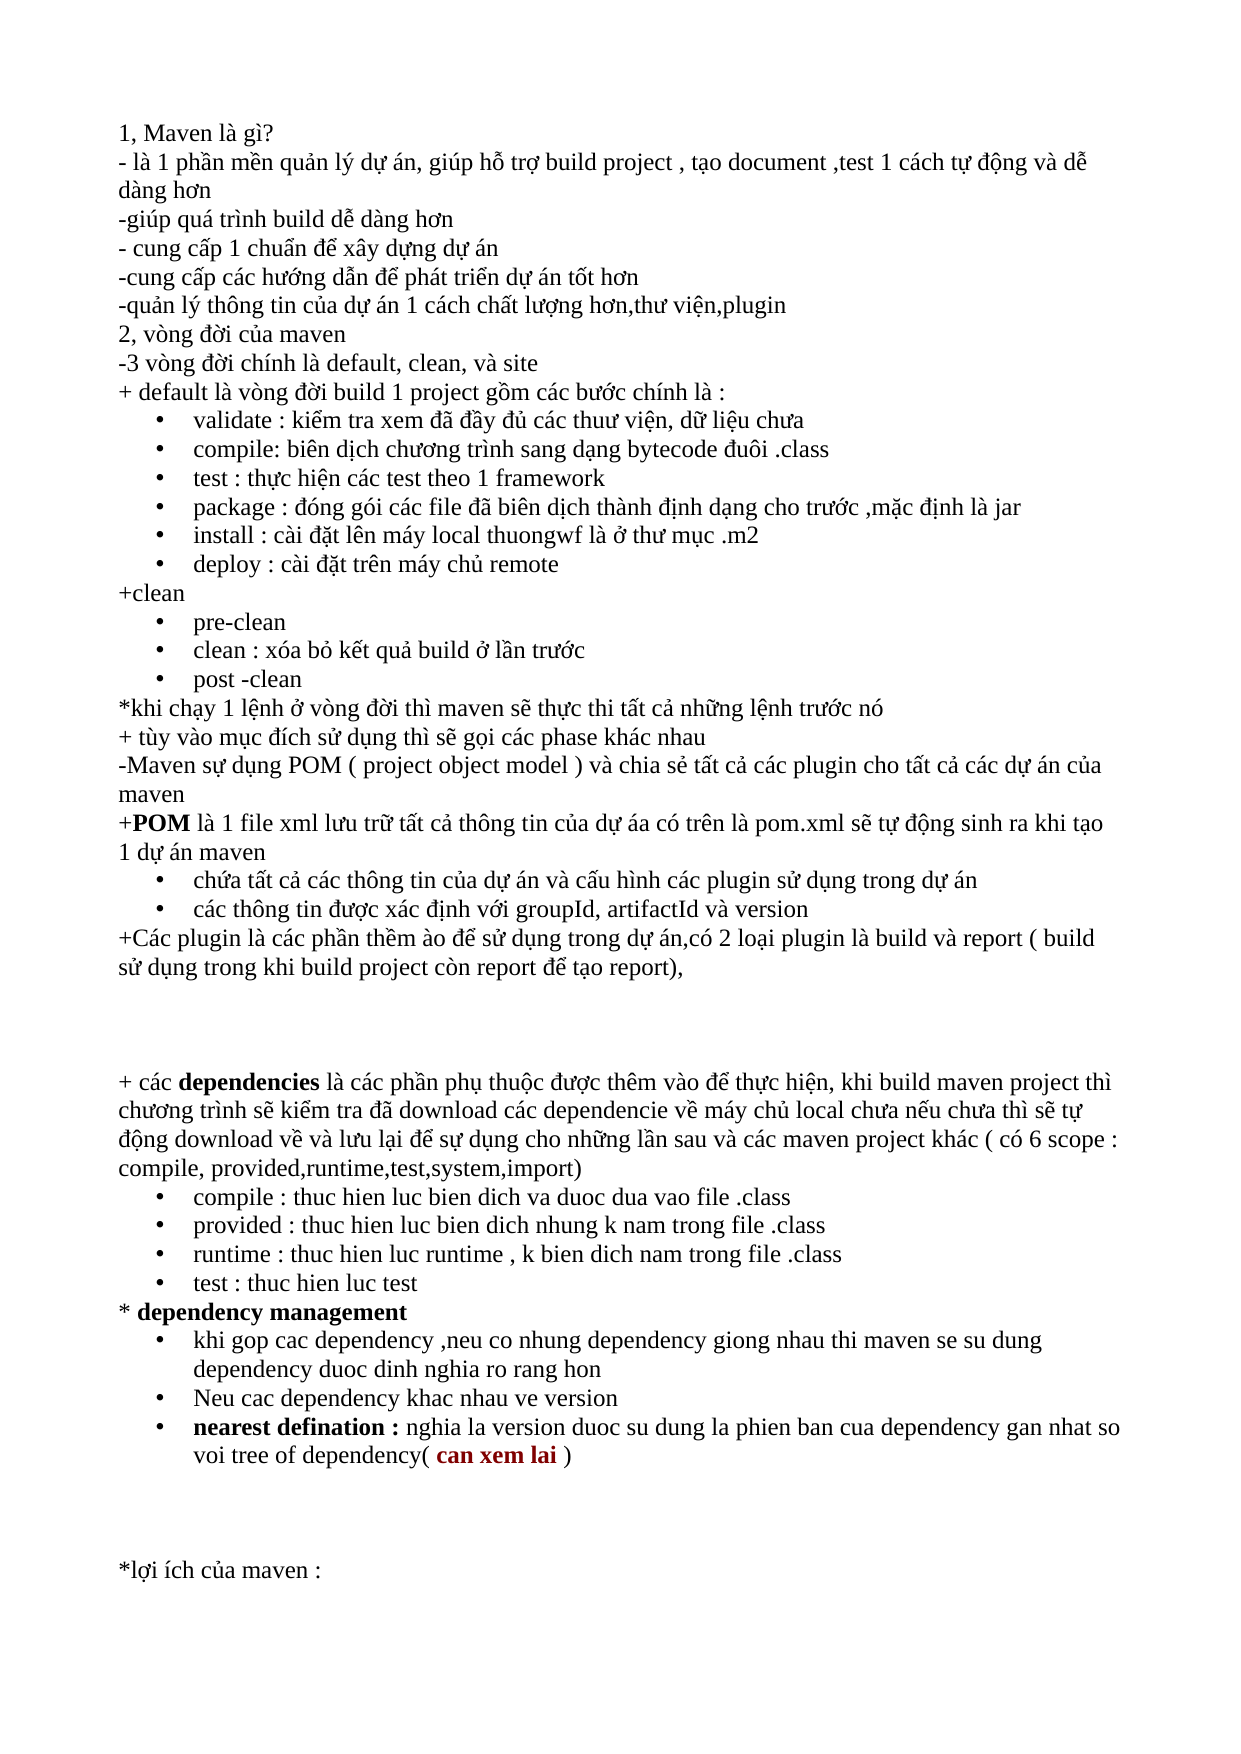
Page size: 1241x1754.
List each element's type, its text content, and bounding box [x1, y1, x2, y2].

list test : thực hiện các test theo 1 framework [156, 463, 1122, 492]
text *khi chạy 1 lệnh ở vòng đời thì maven sẽ thực thi tất cả những lệnh trước nó [118, 693, 1122, 722]
text 1, Maven là gì? [118, 118, 1122, 147]
text + các dependencies là các phần phụ thuộc được thêm vào để thực hiện, khi build maven project thì chương trình sẽ kiểm tra đã download các dependencie về máy chủ local chưa nếu chưa thì sẽ tự động download về và lưu lại để sự dụng cho những lần sau và các maven project khác ( có 6 scope : compile, provided,runtime,test,system,import) [118, 1067, 1122, 1182]
list các thông tin được xác định với groupId, artifactId và version [156, 894, 1122, 923]
list Neu cac dependency khac nhau ve version [156, 1383, 1122, 1412]
text 2, vòng đời của maven [118, 319, 1122, 348]
text +clean [118, 578, 1122, 607]
list khi gop cac dependency ,neu co nhung dependency giong nhau thi maven se su dung dependency duoc dinh nghia ro rang hon [156, 1326, 1122, 1383]
text +POM là 1 file xml lưu trữ tất cả thông tin của dự áa có trên là pom.xml sẽ tự động sinh ra khi tạo 1 dự án maven [118, 808, 1122, 866]
text -3 vòng đời chính là default, clean, và site [118, 348, 1122, 377]
list clean : xóa bỏ kết quả build ở lần trước [156, 636, 1122, 664]
list pre-clean [156, 607, 1122, 636]
text - cung cấp 1 chuẩn để xây dựng dự án [118, 233, 1122, 262]
list nearest defination : nghia la version duoc su dung la phien ban cua dependency gan nhat so voi tree of dependency( can xem lai ) [156, 1412, 1122, 1469]
list deploy : cài đặt trên máy chủ remote [156, 549, 1122, 578]
list package : đóng gói các file đã biên dịch thành định dạng cho trước ,mặc định là jar [156, 492, 1122, 521]
list compile: biên dịch chương trình sang dạng bytecode đuôi .class [156, 434, 1122, 463]
list runtime : thuc hien luc runtime , k bien dich nam trong file .class [156, 1239, 1122, 1268]
list validate : kiểm tra xem đã đầy đủ các thuư viện, dữ liệu chưa [156, 406, 1122, 434]
text * dependency management [118, 1297, 1122, 1326]
text -Maven sự dụng POM ( project object model ) và chia sẻ tất cả các plugin cho tất cả các dự án của maven [118, 751, 1122, 808]
list test : thuc hien luc test [156, 1268, 1122, 1297]
list chứa tất cả các thông tin của dự án và cấu hình các plugin sử dụng trong dự án [156, 866, 1122, 894]
list install : cài đặt lên máy local thuongwf là ở thư mục .m2 [156, 521, 1122, 549]
text -quản lý thông tin của dự án 1 cách chất lượng hơn,thư viện,plugin [118, 291, 1122, 319]
text -cung cấp các hướng dẫn để phát triển dự án tốt hơn [118, 262, 1122, 291]
text *lợi ích của maven : [118, 1556, 1122, 1584]
text + tùy vào mục đích sử dụng thì sẽ gọi các phase khác nhau [118, 722, 1122, 751]
text +Các plugin là các phần thềm ào để sử dụng trong dự án,có 2 loại plugin là build và report ( build sử dụng trong khi build project còn report để tạo report), [118, 923, 1122, 981]
list provided : thuc hien luc bien dich nhung k nam trong file .class [156, 1211, 1122, 1239]
text -giúp quá trình build dễ dàng hơn [118, 204, 1122, 233]
text - là 1 phần mền quản lý dự án, giúp hỗ trợ build project , tạo document ,test 1 cách tự động và dễ dàng hơn [118, 147, 1122, 204]
list compile : thuc hien luc bien dich va duoc dua vao file .class [156, 1182, 1122, 1211]
text + default là vòng đời build 1 project gồm các bước chính là : [118, 377, 1122, 406]
list post -clean [156, 664, 1122, 693]
